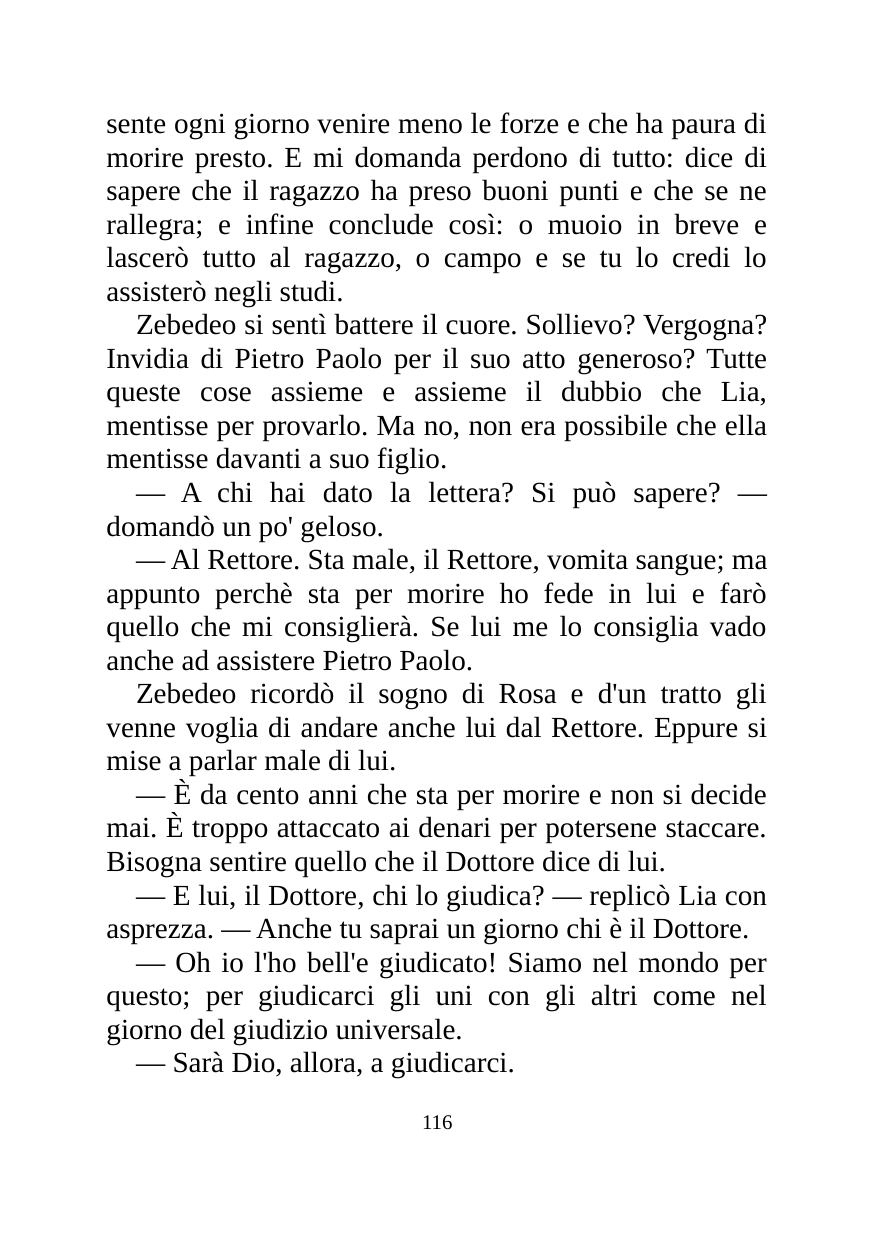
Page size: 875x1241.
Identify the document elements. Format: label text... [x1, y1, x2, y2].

text — Oh io l'ho bell'e giudicato! Siamo nel mondo per questo; per giudicarci gli uni con gli altri come nel giorno del giudizio universale. [106, 945, 768, 1045]
text Zebedeo si sentì battere il cuore. Sollievo? Vergogna? Invidia di Pietro Paolo per il suo atto generoso? Tutte queste cose assieme e assieme il dubbio che Lia, mentisse per provarlo. Ma no, non era possibile che ella mentisse davanti a suo figlio. [106, 307, 768, 475]
text Zebedeo ricordò il sogno di Rosa e d'un tratto gli venne voglia di andare anche lui dal Rettore. Eppure si mise a parlar male di lui. [106, 676, 768, 777]
text — E lui, il Dottore, chi lo giudica? — replicò Lia con asprezza. — Anche tu saprai un giorno chi è il Dottore. [106, 878, 768, 945]
text — Sarà Dio, allora, a giudicarci. [106, 1045, 768, 1079]
text — A chi hai dato la lettera? Si può sapere? — domandò un po' geloso. [106, 475, 768, 542]
text — Al Rettore. Sta male, il Rettore, vomita sangue; ma appunto perchè sta per morire ho fede in lui e farò quello che mi consiglierà. Se lui me lo consiglia vado anche ad assistere Pietro Paolo. [106, 542, 768, 676]
text sente ogni giorno venire meno le forze e che ha paura di morire presto. E mi domanda perdono di tutto: dice di sapere che il ragazzo ha preso buoni punti e che se ne rallegra; e infine conclude così: o muoio in breve e lascerò tutto al ragazzo, o campo e se tu lo credi lo assisterò negli studi. [106, 106, 768, 307]
text — È da cento anni che sta per morire e non si decide mai. È troppo attaccato ai denari per potersene staccare. Bisogna sentire quello che il Dottore dice di lui. [106, 777, 768, 878]
